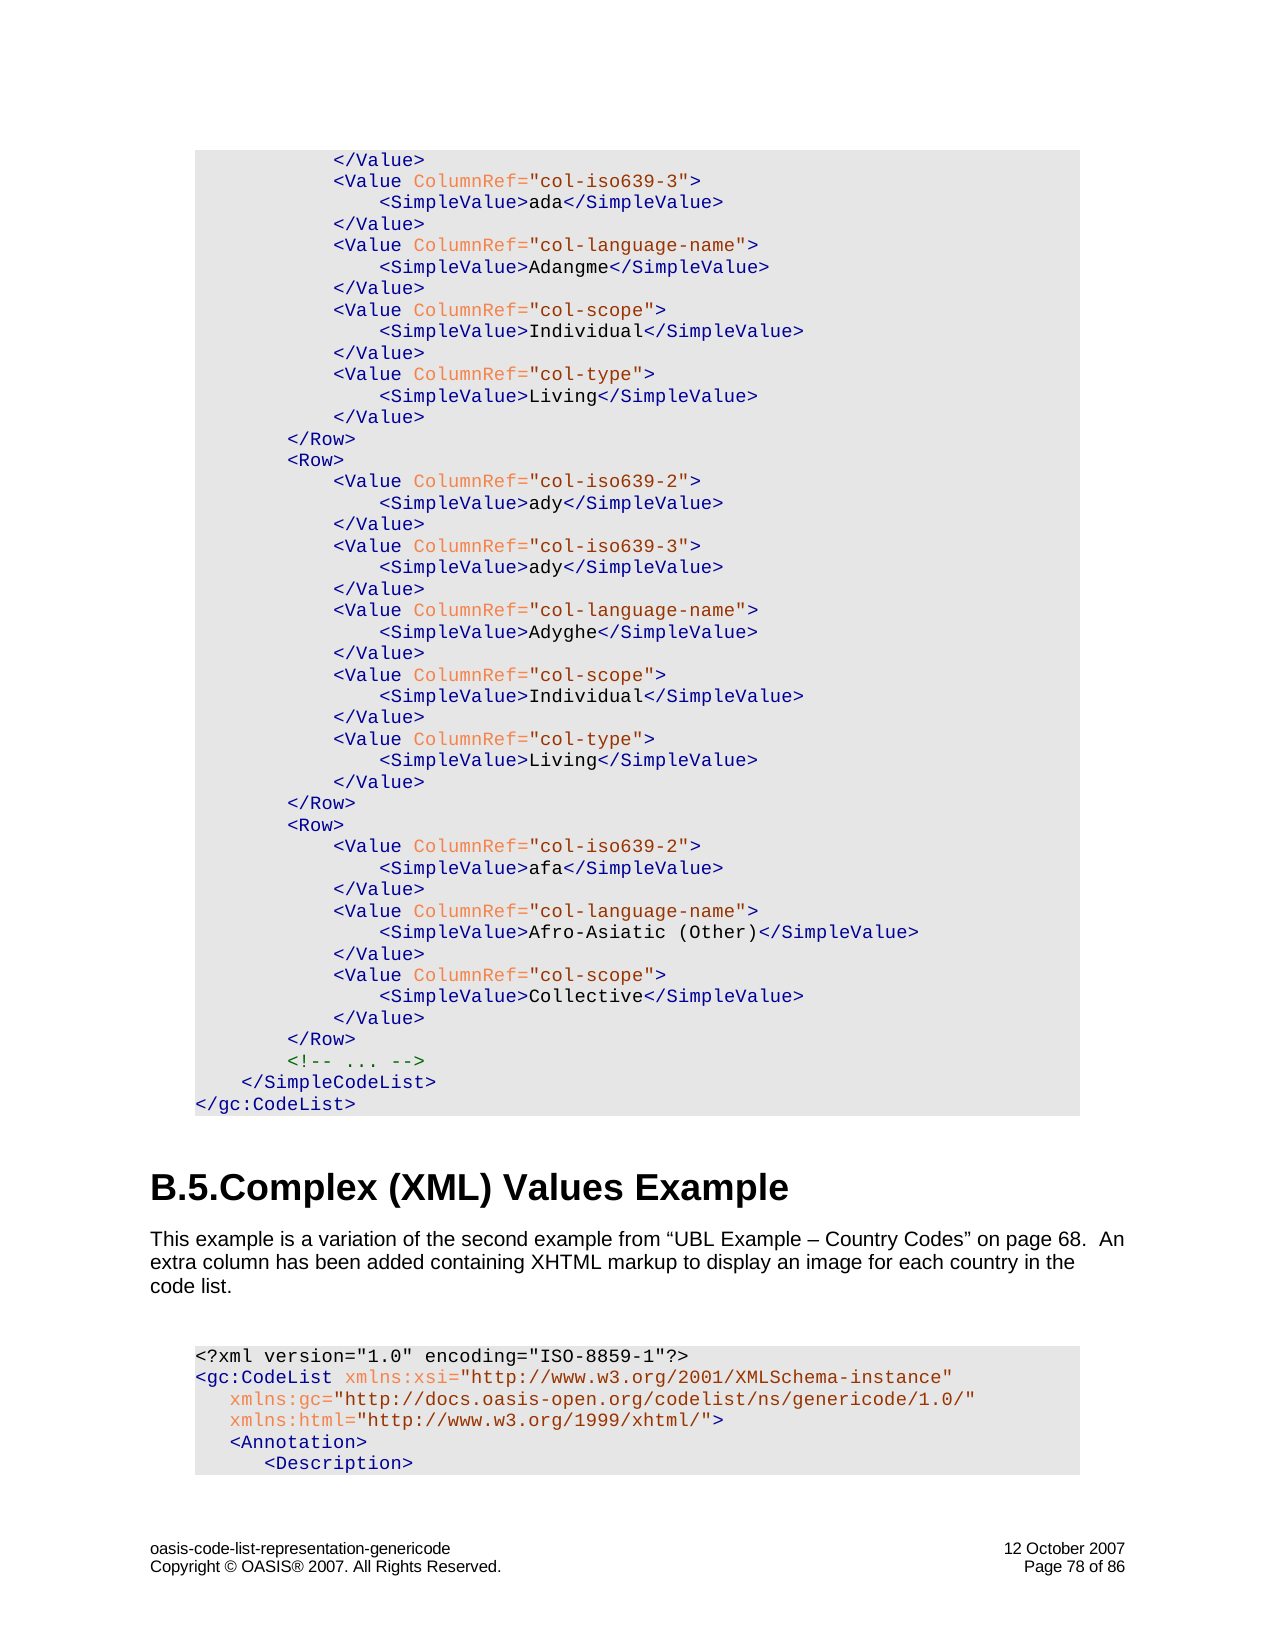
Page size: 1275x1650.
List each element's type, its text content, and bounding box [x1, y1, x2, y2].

text xmlns:html="http://www.w3.org/1999/xhtml/"> [195, 1411, 1080, 1432]
text <Value ColumnRef="col-type"> [195, 364, 1080, 386]
text <Value ColumnRef="col-iso639-3"> [195, 171, 1080, 193]
text <SimpleValue>Afro-Asiatic (Other)</SimpleValue> [195, 922, 1080, 944]
text <Row> [195, 450, 1080, 472]
text <Value ColumnRef="col-language-name"> [195, 236, 1080, 257]
text xmlns:gc="http://docs.oasis-open.org/codelist/ns/genericode/1.0/" [195, 1389, 1080, 1411]
text <Value ColumnRef="col-scope"> [195, 300, 1080, 322]
text </gc:CodeList> [195, 1094, 1080, 1116]
text <Value ColumnRef="col-scope"> [195, 965, 1080, 987]
text <SimpleValue>Individual</SimpleValue> [195, 686, 1080, 708]
text <!-- ... --> [195, 1051, 1080, 1073]
text <?xml version="1.0" encoding="ISO-8859-1"?> [195, 1346, 1080, 1368]
text </Value> [195, 279, 1080, 300]
text </Value> [195, 879, 1080, 901]
text </Value> [195, 407, 1080, 429]
text <SimpleValue>ady</SimpleValue> [195, 493, 1080, 515]
text <SimpleValue>afa</SimpleValue> [195, 858, 1080, 879]
text <gc:CodeList xmlns:xsi="http://www.w3.org/2001/XMLSchema-instance" [195, 1368, 1080, 1389]
text </Value> [195, 643, 1080, 665]
text </Value> [195, 343, 1080, 364]
text This example is a variation of the second example from “UBL Example – Country Codes” on page . An extra column has been added containing XHTML markup to display an image for each country in the code list. [150, 1227, 1125, 1298]
text <SimpleValue>Living</SimpleValue> [195, 751, 1080, 772]
text <SimpleValue>Collective</SimpleValue> [195, 987, 1080, 1008]
text </Row> [195, 429, 1080, 450]
text <SimpleValue>Living</SimpleValue> [195, 386, 1080, 407]
text <Value ColumnRef="col-type"> [195, 729, 1080, 751]
text <SimpleValue>Adyghe</SimpleValue> [195, 622, 1080, 643]
text </Value> [195, 579, 1080, 601]
text </Row> [195, 794, 1080, 815]
text <SimpleValue>Adangme</SimpleValue> [195, 257, 1080, 279]
text <Value ColumnRef="col-iso639-2"> [195, 472, 1080, 493]
text </Value> [195, 708, 1080, 729]
text <Value ColumnRef="col-iso639-2"> [195, 837, 1080, 858]
text </Value> [195, 772, 1080, 794]
text </Value> [195, 1008, 1080, 1030]
text <Value ColumnRef="col-iso639-3"> [195, 536, 1080, 558]
text <SimpleValue>ady</SimpleValue> [195, 558, 1080, 579]
text </SimpleCodeList> [195, 1073, 1080, 1094]
text </Value> [195, 515, 1080, 536]
subtitle Complex (XML) Values Example [150, 1166, 1125, 1208]
text <Annotation> [195, 1432, 1080, 1453]
text </Row> [195, 1030, 1080, 1051]
text <SimpleValue>Individual</SimpleValue> [195, 322, 1080, 343]
text <Value ColumnRef="col-scope"> [195, 665, 1080, 686]
text <Value ColumnRef="col-language-name"> [195, 601, 1080, 622]
text <Row> [195, 815, 1080, 837]
text <Value ColumnRef="col-language-name"> [195, 901, 1080, 922]
text </Value> [195, 944, 1080, 965]
text </Value> [195, 214, 1080, 236]
text </Value> [195, 150, 1080, 171]
text <SimpleValue>ada</SimpleValue> [195, 193, 1080, 214]
text <Description> [195, 1453, 1080, 1475]
